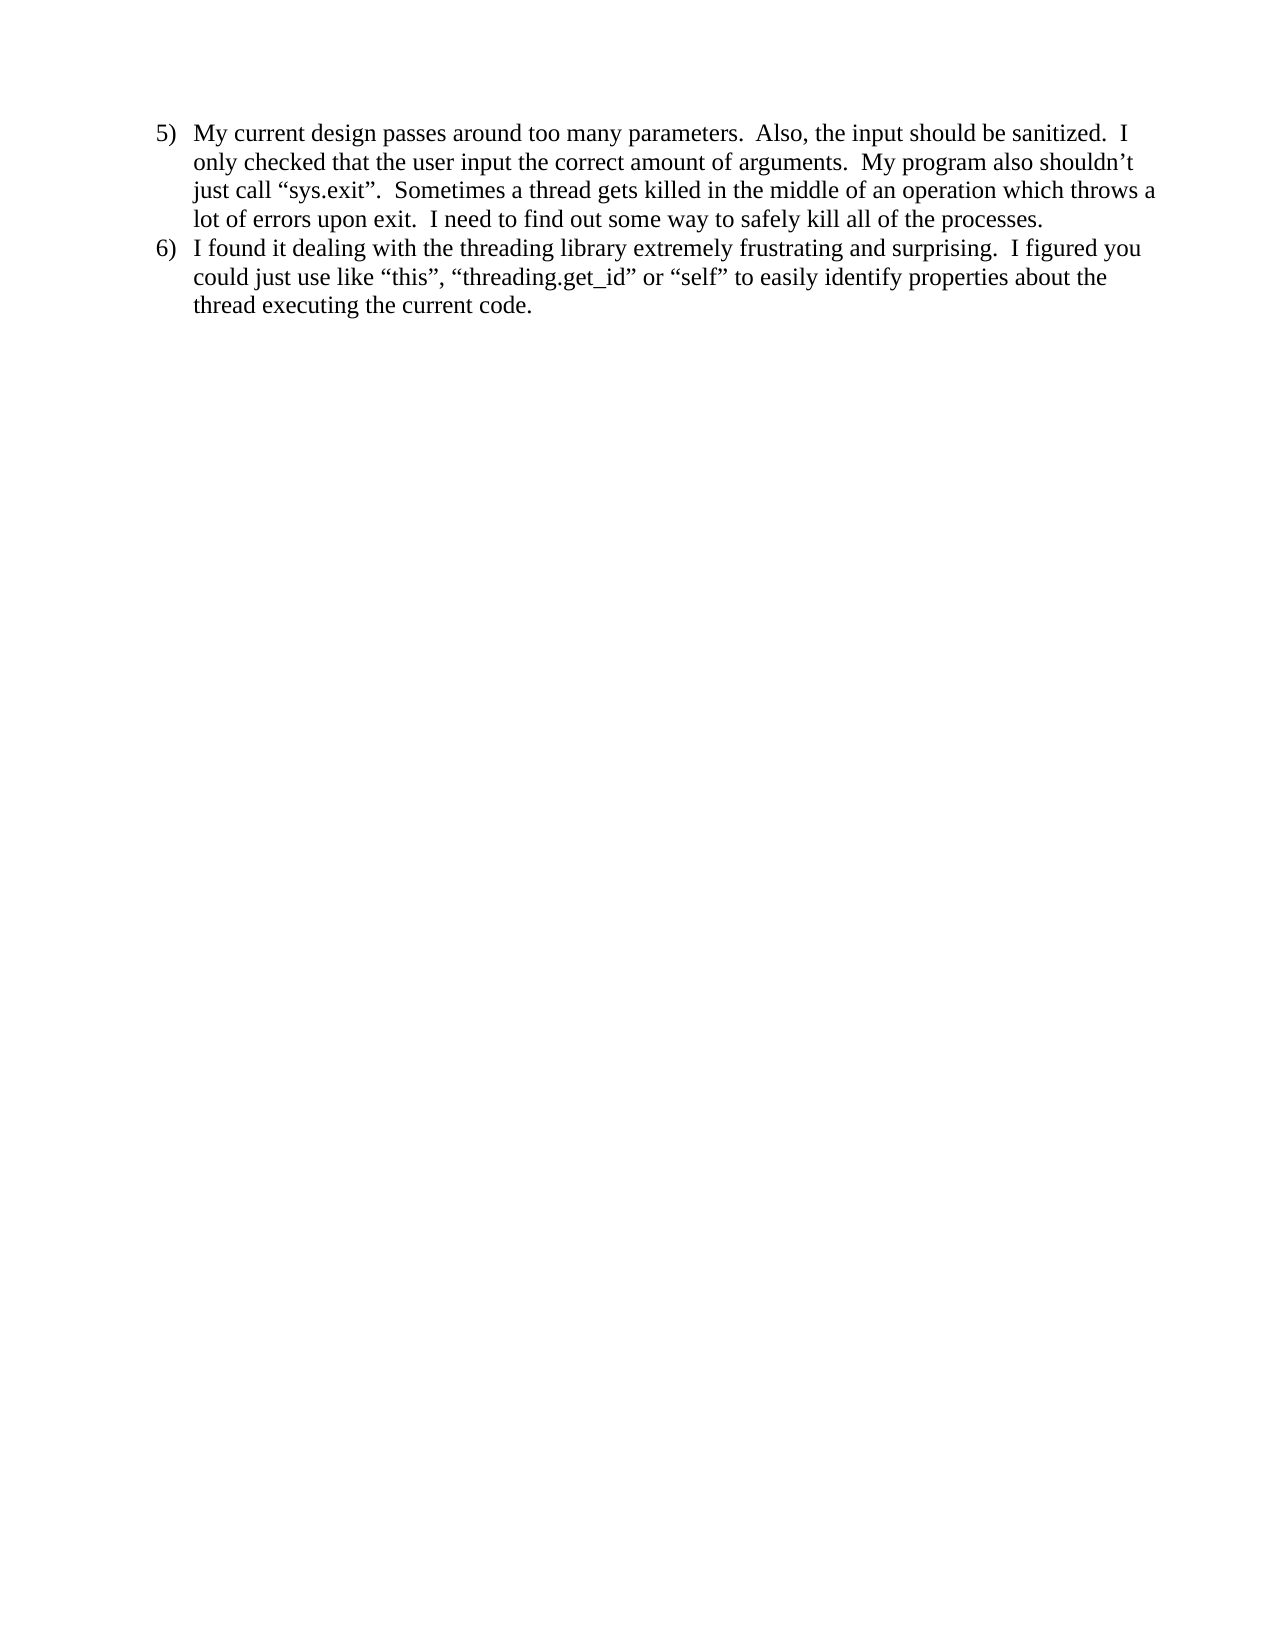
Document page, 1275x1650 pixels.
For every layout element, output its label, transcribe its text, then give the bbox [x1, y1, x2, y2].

list I found it dealing with the threading library extremely frustrating and surprising. I figured you could just use like “this”, “threading.get_id” or “self” to easily identify properties about the thread executing the current code. [156, 233, 1157, 319]
list My current design passes around too many parameters. Also, the input should be sanitized. I only checked that the user input the correct amount of arguments. My program also shouldn’t just call “sys.exit”. Sometimes a thread gets killed in the middle of an operation which throws a lot of errors upon exit. I need to find out some way to safely kill all of the processes. [156, 118, 1157, 233]
